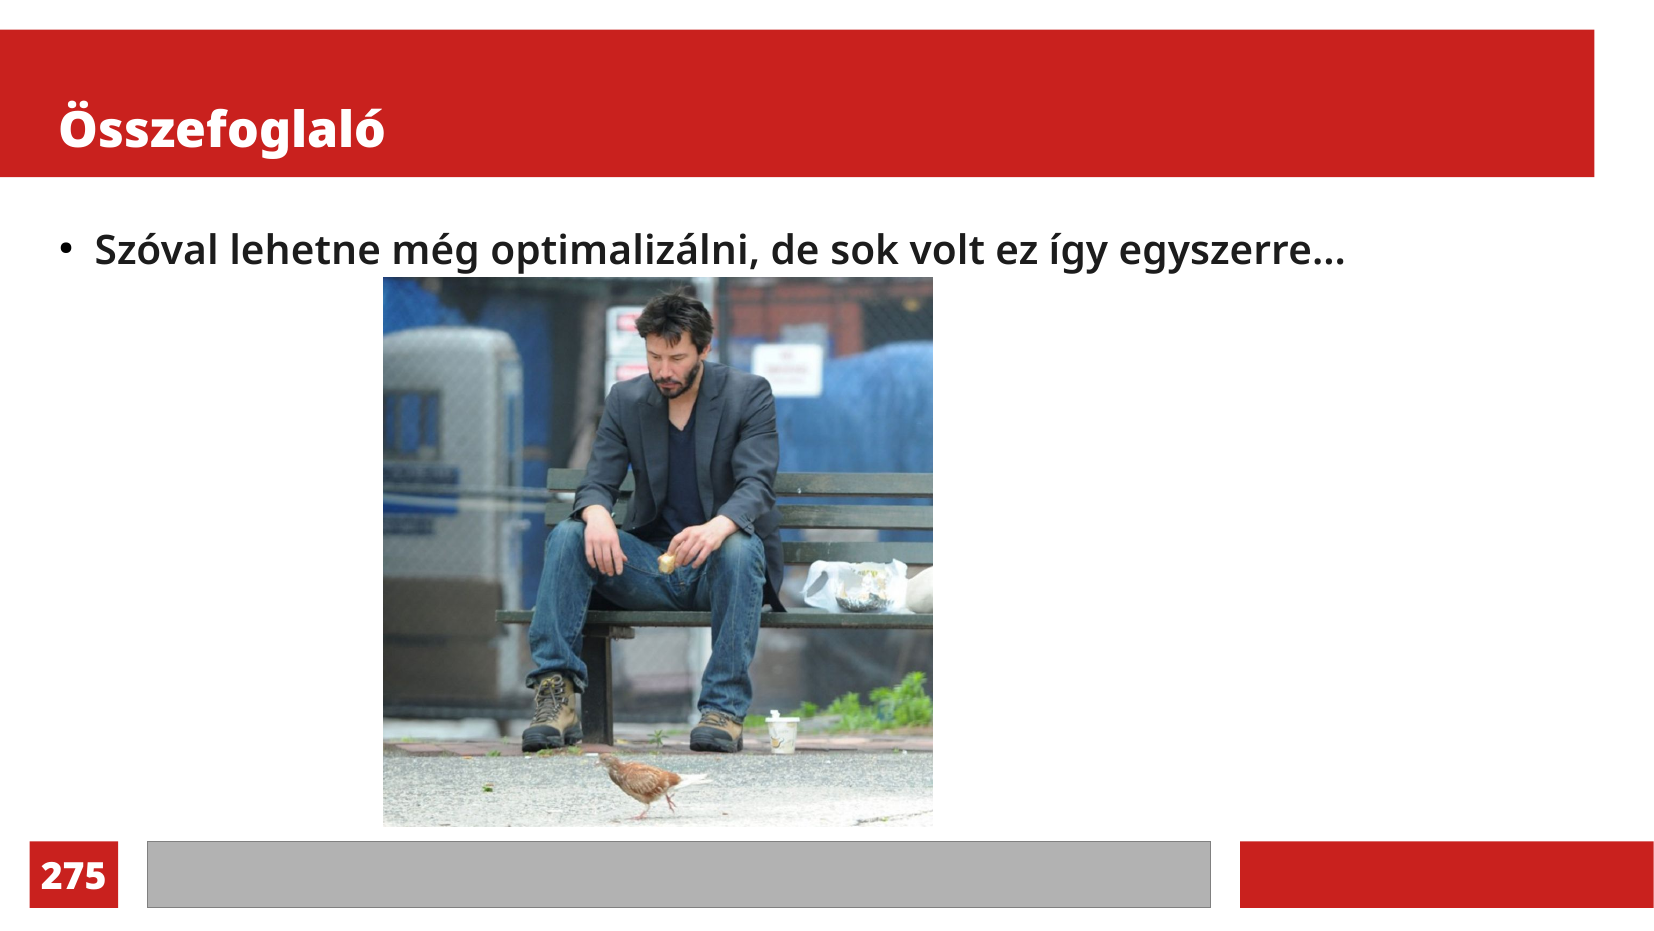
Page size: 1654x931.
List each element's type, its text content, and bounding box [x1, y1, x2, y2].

list Szóval lehetne még optimalizálni, de sok volt ez így egyszerre... [59, 221, 1565, 296]
picture [383, 277, 933, 827]
title Összefoglaló [59, 44, 1595, 163]
